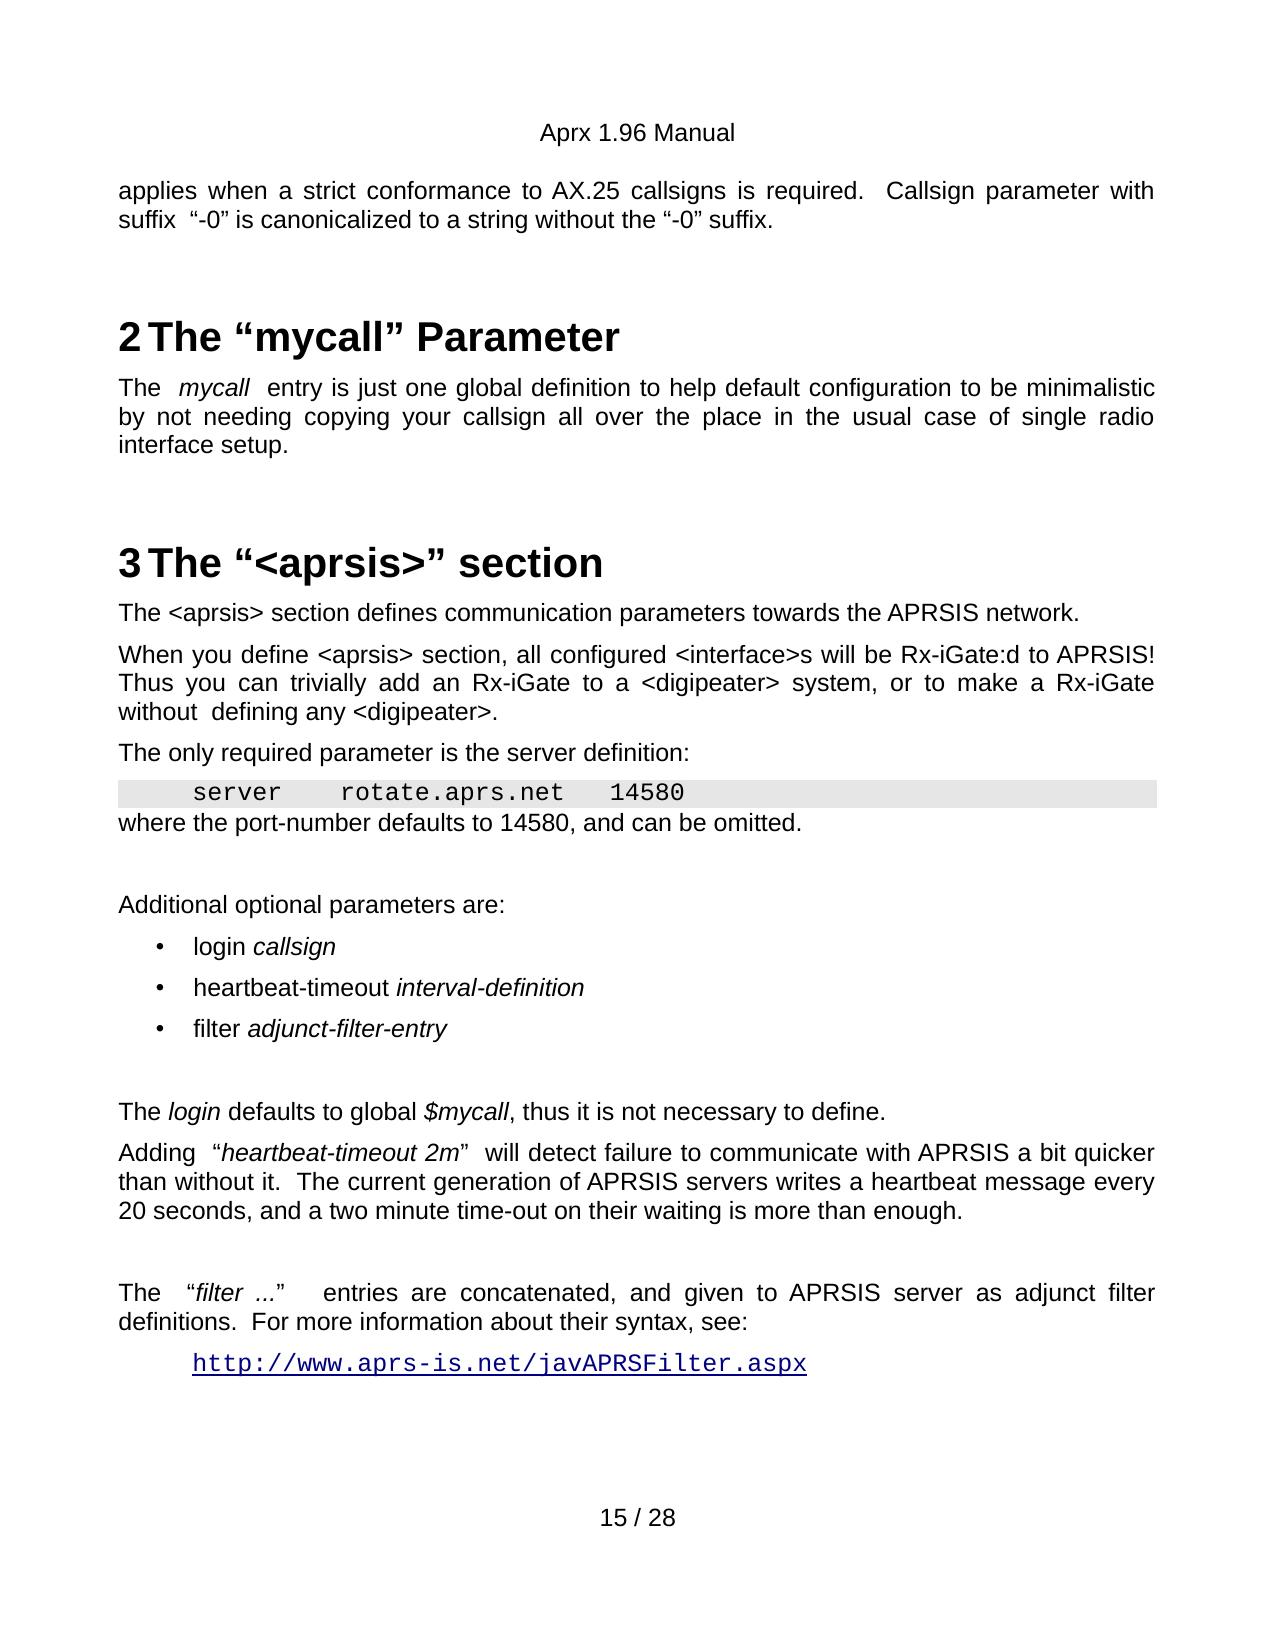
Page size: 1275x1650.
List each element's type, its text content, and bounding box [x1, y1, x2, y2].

text http://www.aprs-is.net/javAPRSFilter.aspx [118, 1348, 1157, 1379]
text The only required parameter is the server definition: [118, 738, 1157, 767]
subtitle The “<aprsis>” section [118, 538, 1157, 586]
text Additional optional parameters are: [118, 891, 1157, 919]
text applies when a strict conformance to AX.25 callsigns is required. Callsign parameter with suffix “-0” is canonicalized to a string without the “-0” suffix. [118, 176, 1157, 234]
text server rotate.aprs.net 14580 [118, 780, 1157, 808]
list heartbeat-timeout interval-definition [156, 973, 1157, 1002]
list filter adjunct-filter-entry [156, 1014, 1157, 1043]
text When you define <aprsis> section, all configured <interface>s will be Rx-iGate:d to APRSIS! Thus you can trivially add an Rx-iGate to a <digipeater> system, or to make a Rx-iGate without defining any <digipeater>. [118, 640, 1157, 726]
text The “filter ...” entries are concatenated, and given to APRSIS server as adjunct filter definitions. For more information about their syntax, see: [118, 1278, 1157, 1336]
text Adding “heartbeat-timeout 2m” will detect failure to communicate with APRSIS a bit quicker than without it. The current generation of APRSIS servers writes a heartbeat message every 20 seconds, and a two minute time-out on their waiting is more than enough. [118, 1138, 1157, 1224]
text The mycall entry is just one global definition to help default configuration to be minimalistic by not needing copying your callsign all over the place in the usual case of single radio interface setup. [118, 373, 1157, 459]
list login callsign [156, 932, 1157, 961]
text The login defaults to global $mycall, thus it is not necessary to define. [118, 1097, 1157, 1126]
text where the port-number defaults to 14580, and can be omitted. [118, 808, 1157, 837]
text The <aprsis> section defines communication parameters towards the APRSIS network. [118, 598, 1157, 627]
subtitle The “mycall” Parameter [118, 313, 1157, 361]
